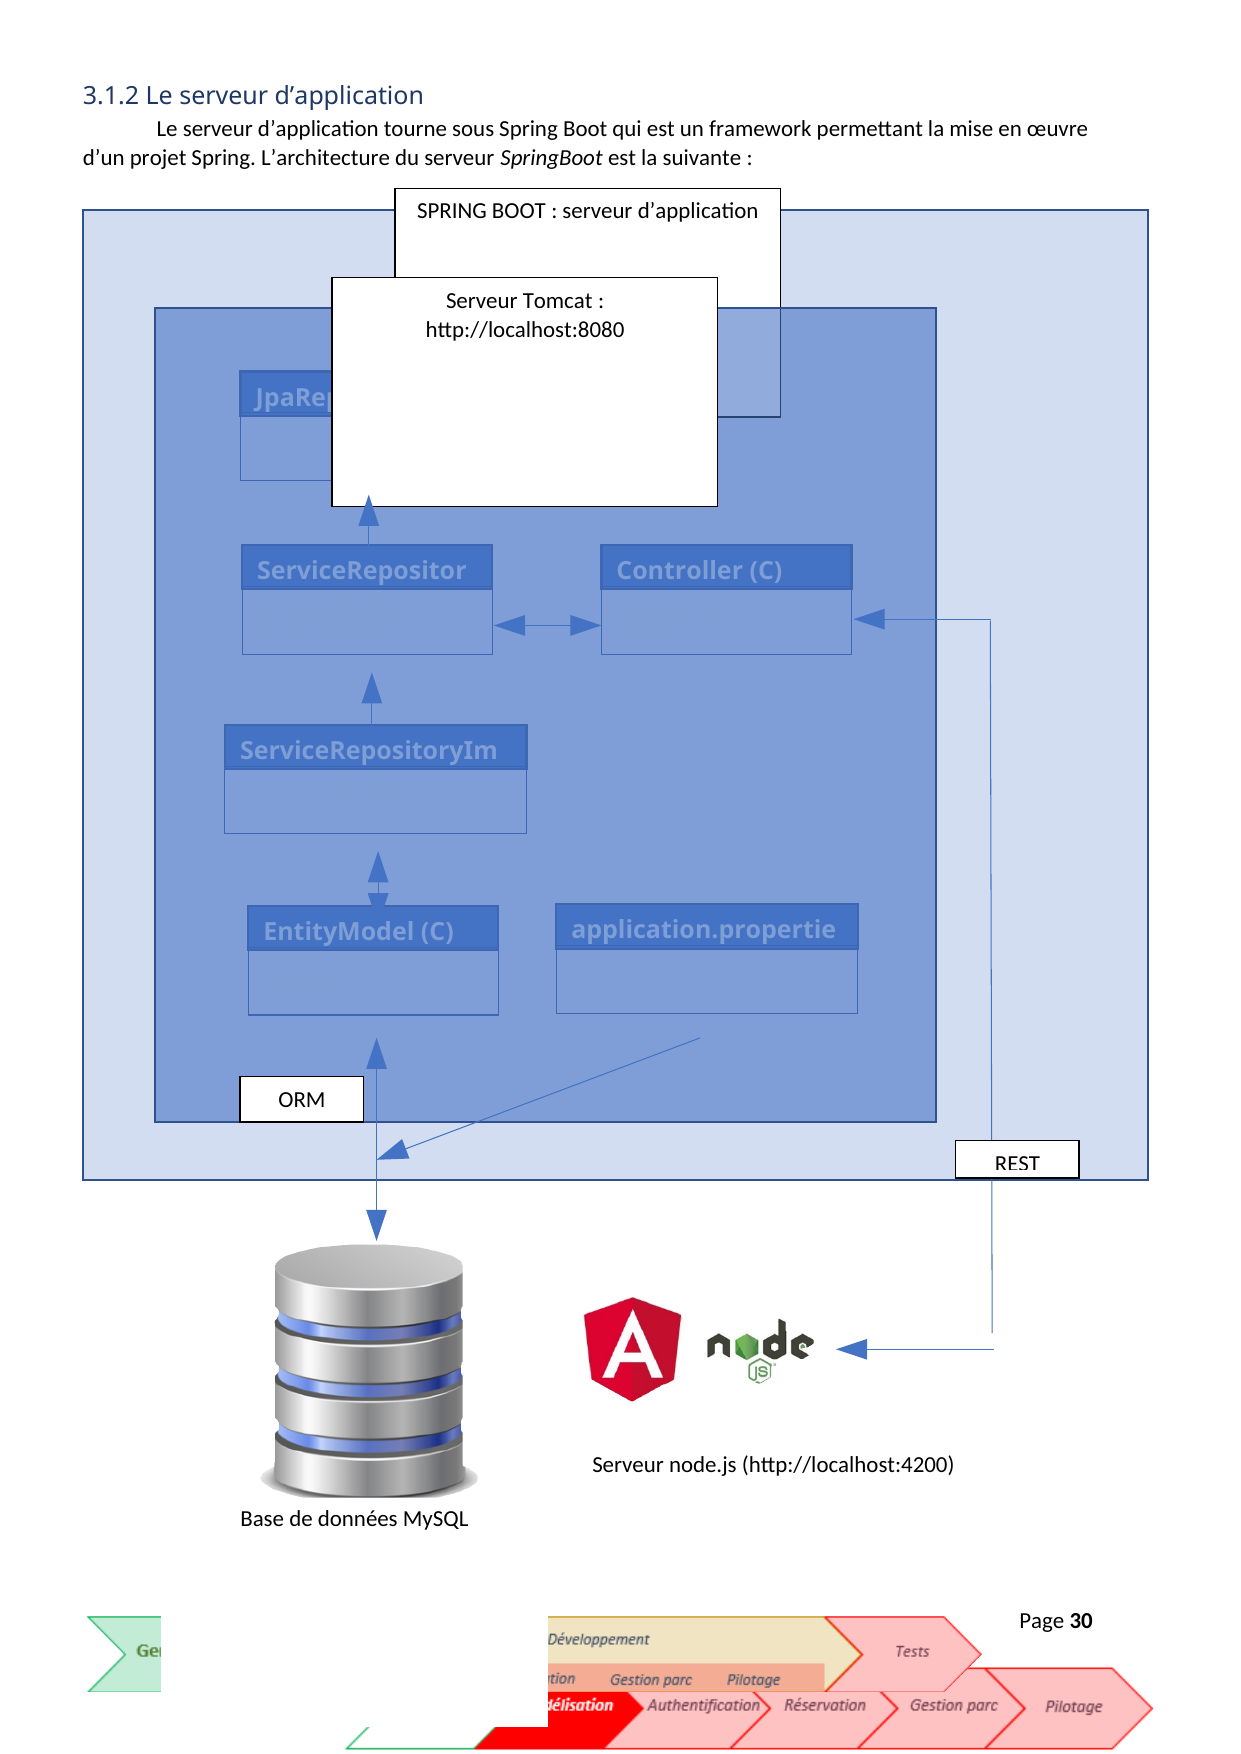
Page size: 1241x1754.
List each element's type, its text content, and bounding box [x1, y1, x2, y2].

text Serveur node.js (http://localhost:4200) [563, 1450, 983, 1478]
text Base de données MySQL [176, 1504, 533, 1532]
text ORM [256, 1085, 347, 1113]
text Le serveur d’application tourne sous Spring Boot qui est un framework permettant la mise en œuvre d’un projet Spring. L’architecture du serveur SpringBoot est la suivante : [83, 114, 1092, 171]
subtitle 3.1.2 Le serveur d’application [83, 78, 1092, 112]
text [396, 189, 780, 307]
text SPRING BOOT : serveur d’application [411, 197, 765, 224]
text REST [971, 1149, 1063, 1170]
text Serveur Tomcat : http://localhost:8080 [348, 286, 702, 343]
